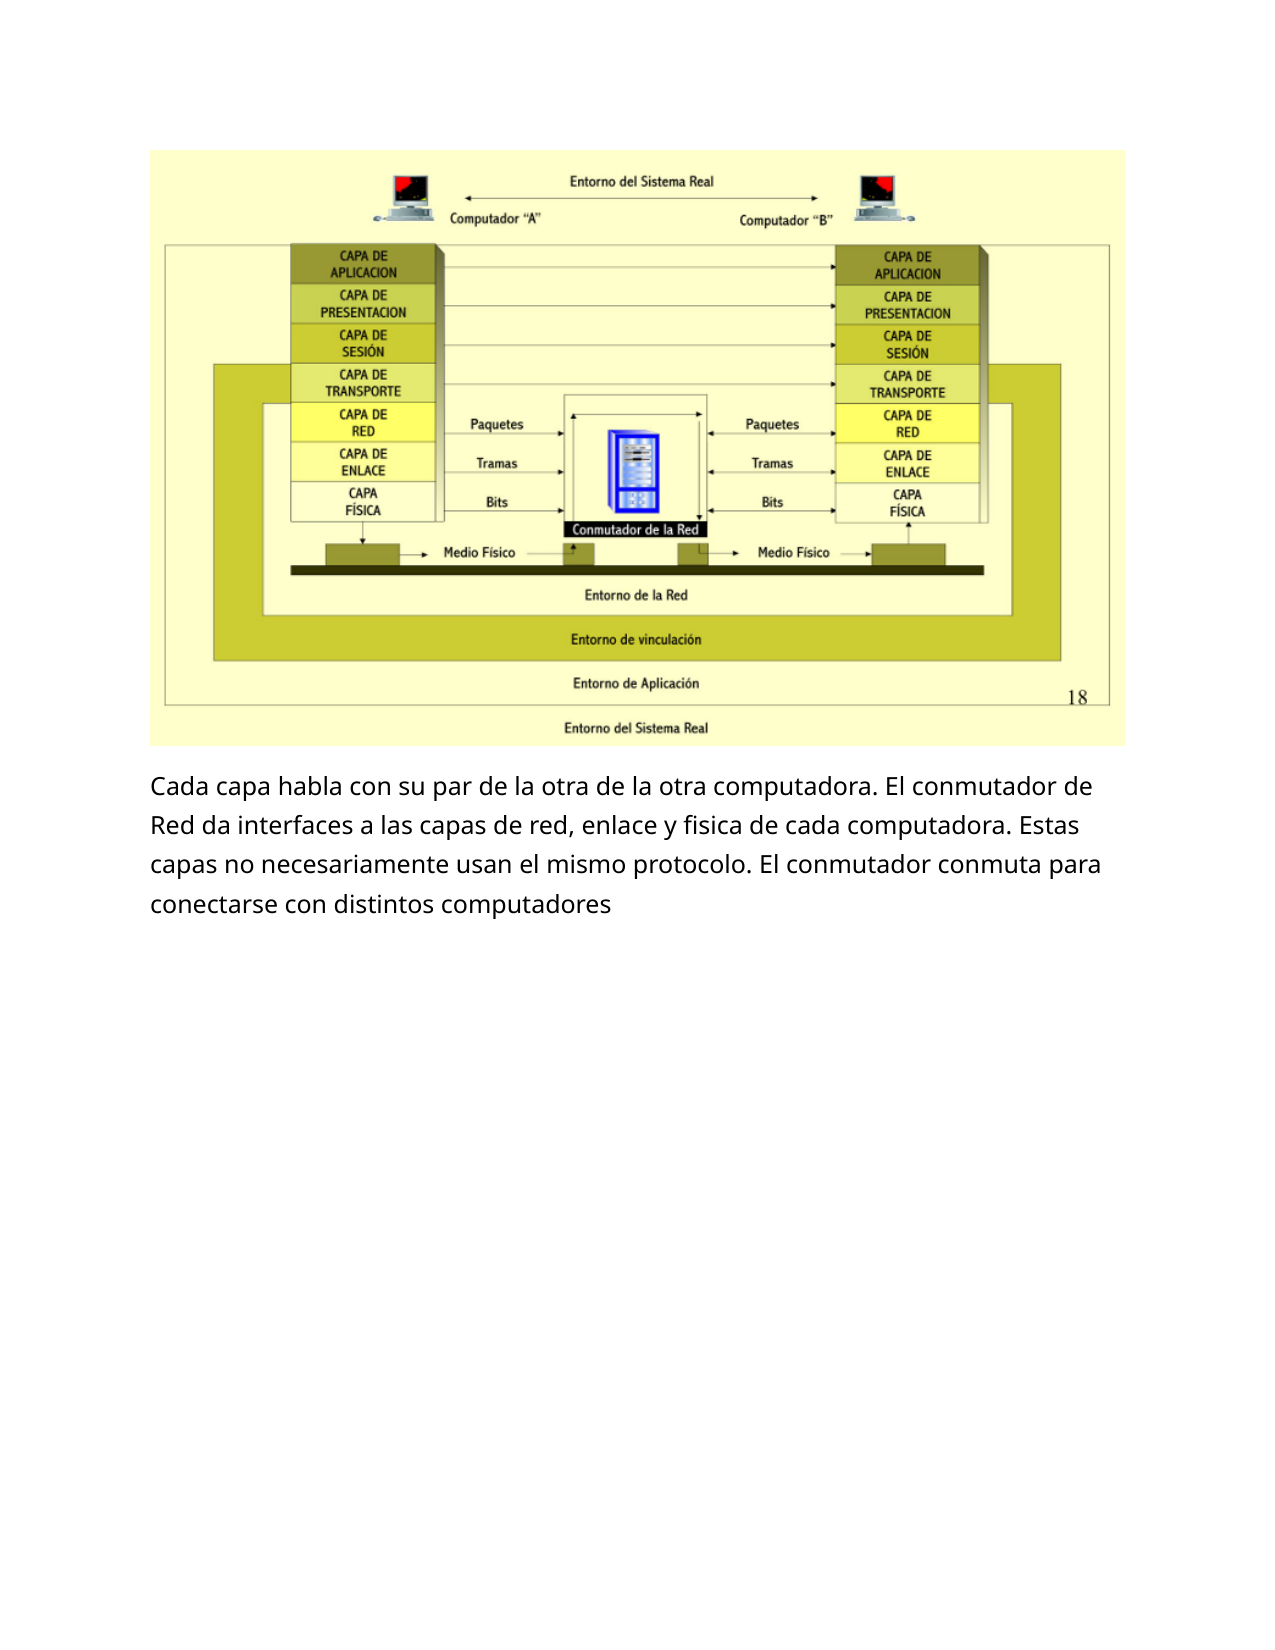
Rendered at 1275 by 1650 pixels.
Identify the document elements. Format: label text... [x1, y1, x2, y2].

text Cada capa habla con su par de la otra de la otra computadora. El conmutador de Red da interfaces a las capas de red, enlace y fisica de cada computadora. Estas capas no necesariamente usan el mismo protocolo. El conmutador conmuta para conectarse con distintos computadores [150, 768, 1125, 921]
picture [150, 150, 1125, 746]
